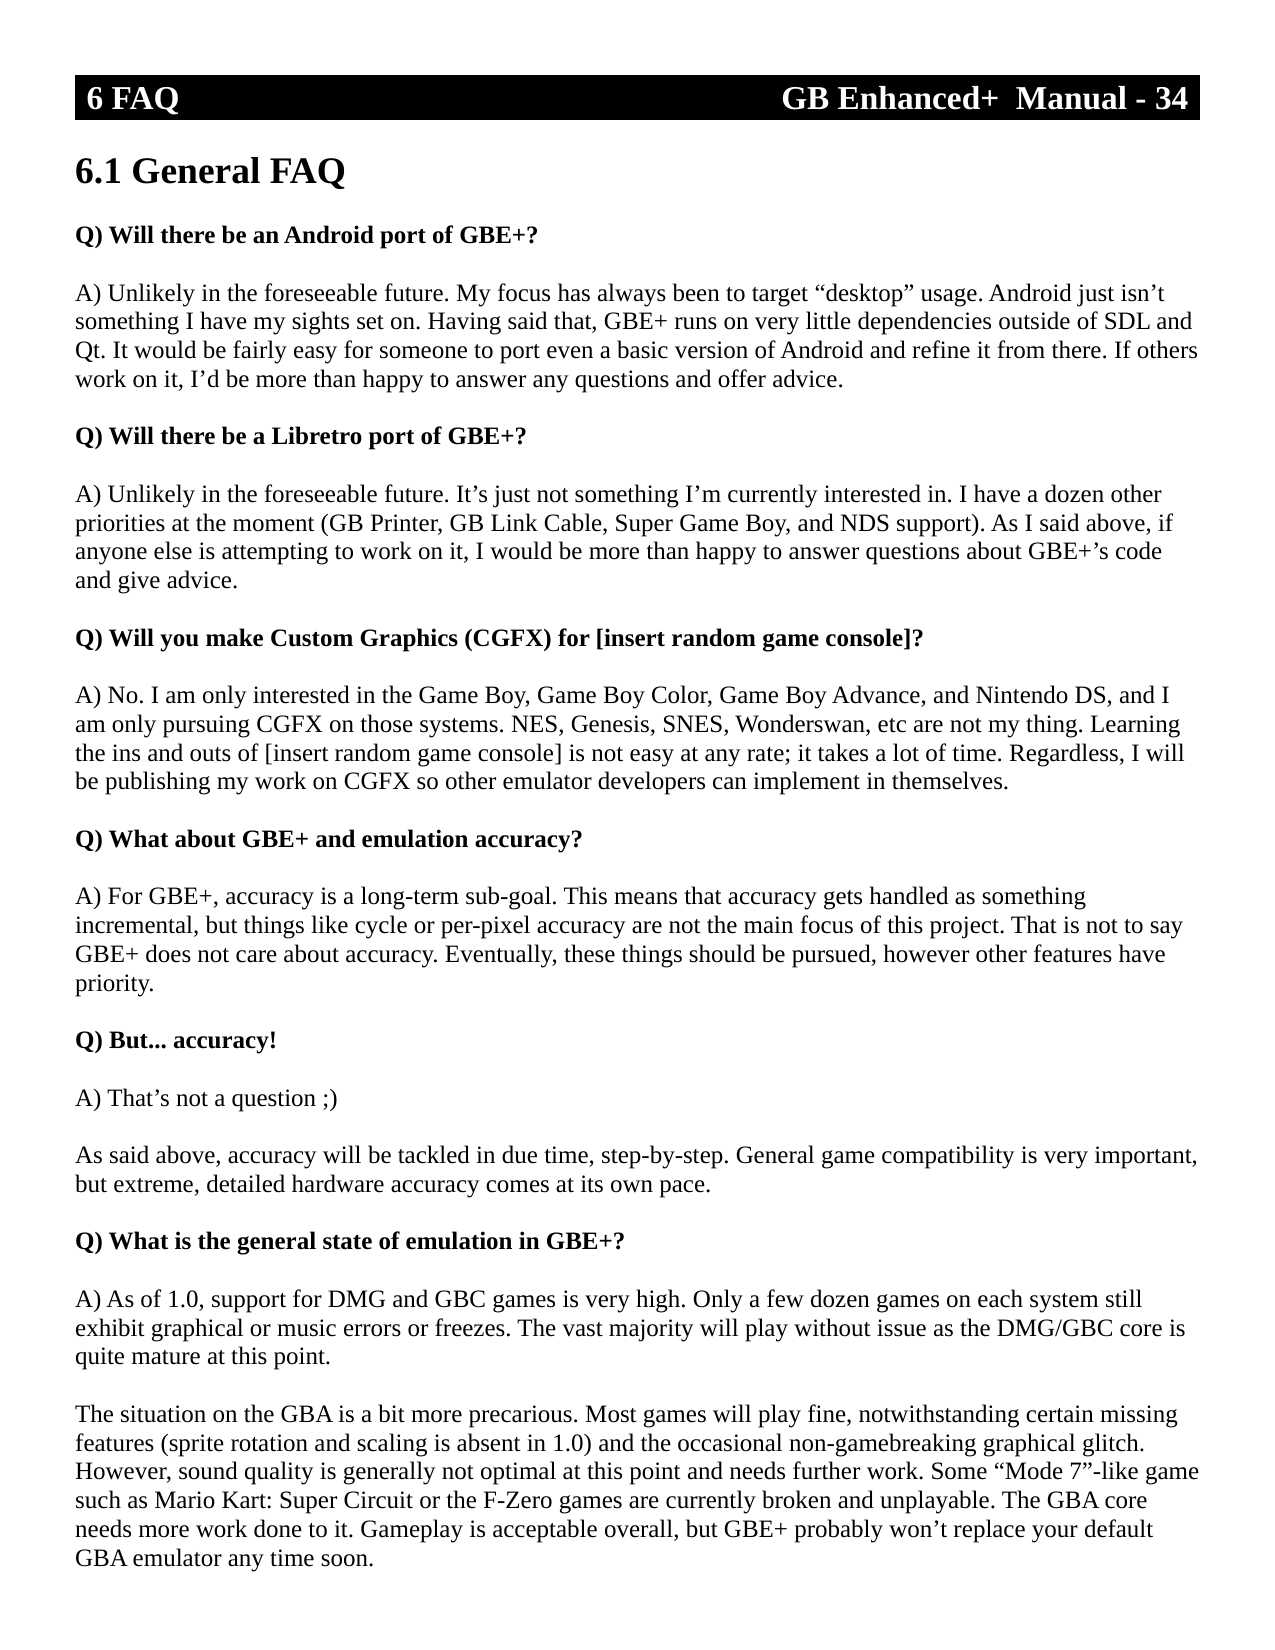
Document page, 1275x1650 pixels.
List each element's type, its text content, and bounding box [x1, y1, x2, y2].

text A) Unlikely in the foreseeable future. It’s just not something I’m currently interested in. I have a dozen other priorities at the moment (GB Printer, GB Link Cable, Super Game Boy, and NDS support). As I said above, if anyone else is attempting to work on it, I would be more than happy to answer questions about GBE+’s code and give advice. [75, 479, 1200, 594]
text Q) But... accuracy! [75, 1025, 1200, 1054]
text The situation on the GBA is a bit more precarious. Most games will play fine, notwithstanding certain missing features (sprite rotation and scaling is absent in 1.0) and the occasional non-gamebreaking graphical glitch. However, sound quality is generally not optimal at this point and needs further work. Some “Mode 7”-like game such as Mario Kart: Super Circuit or the F-Zero games are currently broken and unplayable. The GBA core needs more work done to it. Gameplay is acceptable overall, but GBE+ probably won’t replace your default GBA emulator any time soon. [75, 1399, 1200, 1571]
text Q) Will you make Custom Graphics (CGFX) for [insert random game console]? [75, 623, 1200, 651]
text 6 FAQ GB Enhanced+ Manual - 34 [75, 75, 1200, 119]
text Q) What is the general state of emulation in GBE+? [75, 1226, 1200, 1255]
text A) That’s not a question ;) [75, 1083, 1200, 1111]
text A) As of 1.0, support for DMG and GBC games is very high. Only a few dozen games on each system still exhibit graphical or music errors or freezes. The vast majority will play without issue as the DMG/GBC core is quite mature at this point. [75, 1284, 1200, 1370]
text 6.1 General FAQ [75, 148, 1200, 191]
text A) No. I am only interested in the Game Boy, Game Boy Color, Game Boy Advance, and Nintendo DS, and I am only pursuing CGFX on those systems. NES, Genesis, SNES, Wonderswan, etc are not my thing. Learning the ins and outs of [insert random game console] is not easy at any rate; it takes a lot of time. Regardless, I will be publishing my work on CGFX so other emulator developers can implement in themselves. [75, 680, 1200, 795]
text Q) Will there be an Android port of GBE+? [75, 220, 1200, 249]
text Q) Will there be a Libretro port of GBE+? [75, 421, 1200, 450]
text A) For GBE+, accuracy is a long-term sub-goal. This means that accuracy gets handled as something incremental, but things like cycle or per-pixel accuracy are not the main focus of this project. That is not to say GBE+ does not care about accuracy. Eventually, these things should be pursued, however other features have priority. [75, 881, 1200, 996]
text Q) What about GBE+ and emulation accuracy? [75, 824, 1200, 853]
text As said above, accuracy will be tackled in due time, step-by-step. General game compatibility is very important, but extreme, detailed hardware accuracy comes at its own pace. [75, 1140, 1200, 1198]
text A) Unlikely in the foreseeable future. My focus has always been to target “desktop” usage. Android just isn’t something I have my sights set on. Having said that, GBE+ runs on very little dependencies outside of SDL and Qt. It would be fairly easy for someone to port even a basic version of Android and refine it from there. If others work on it, I’d be more than happy to answer any questions and offer advice. [75, 278, 1200, 393]
